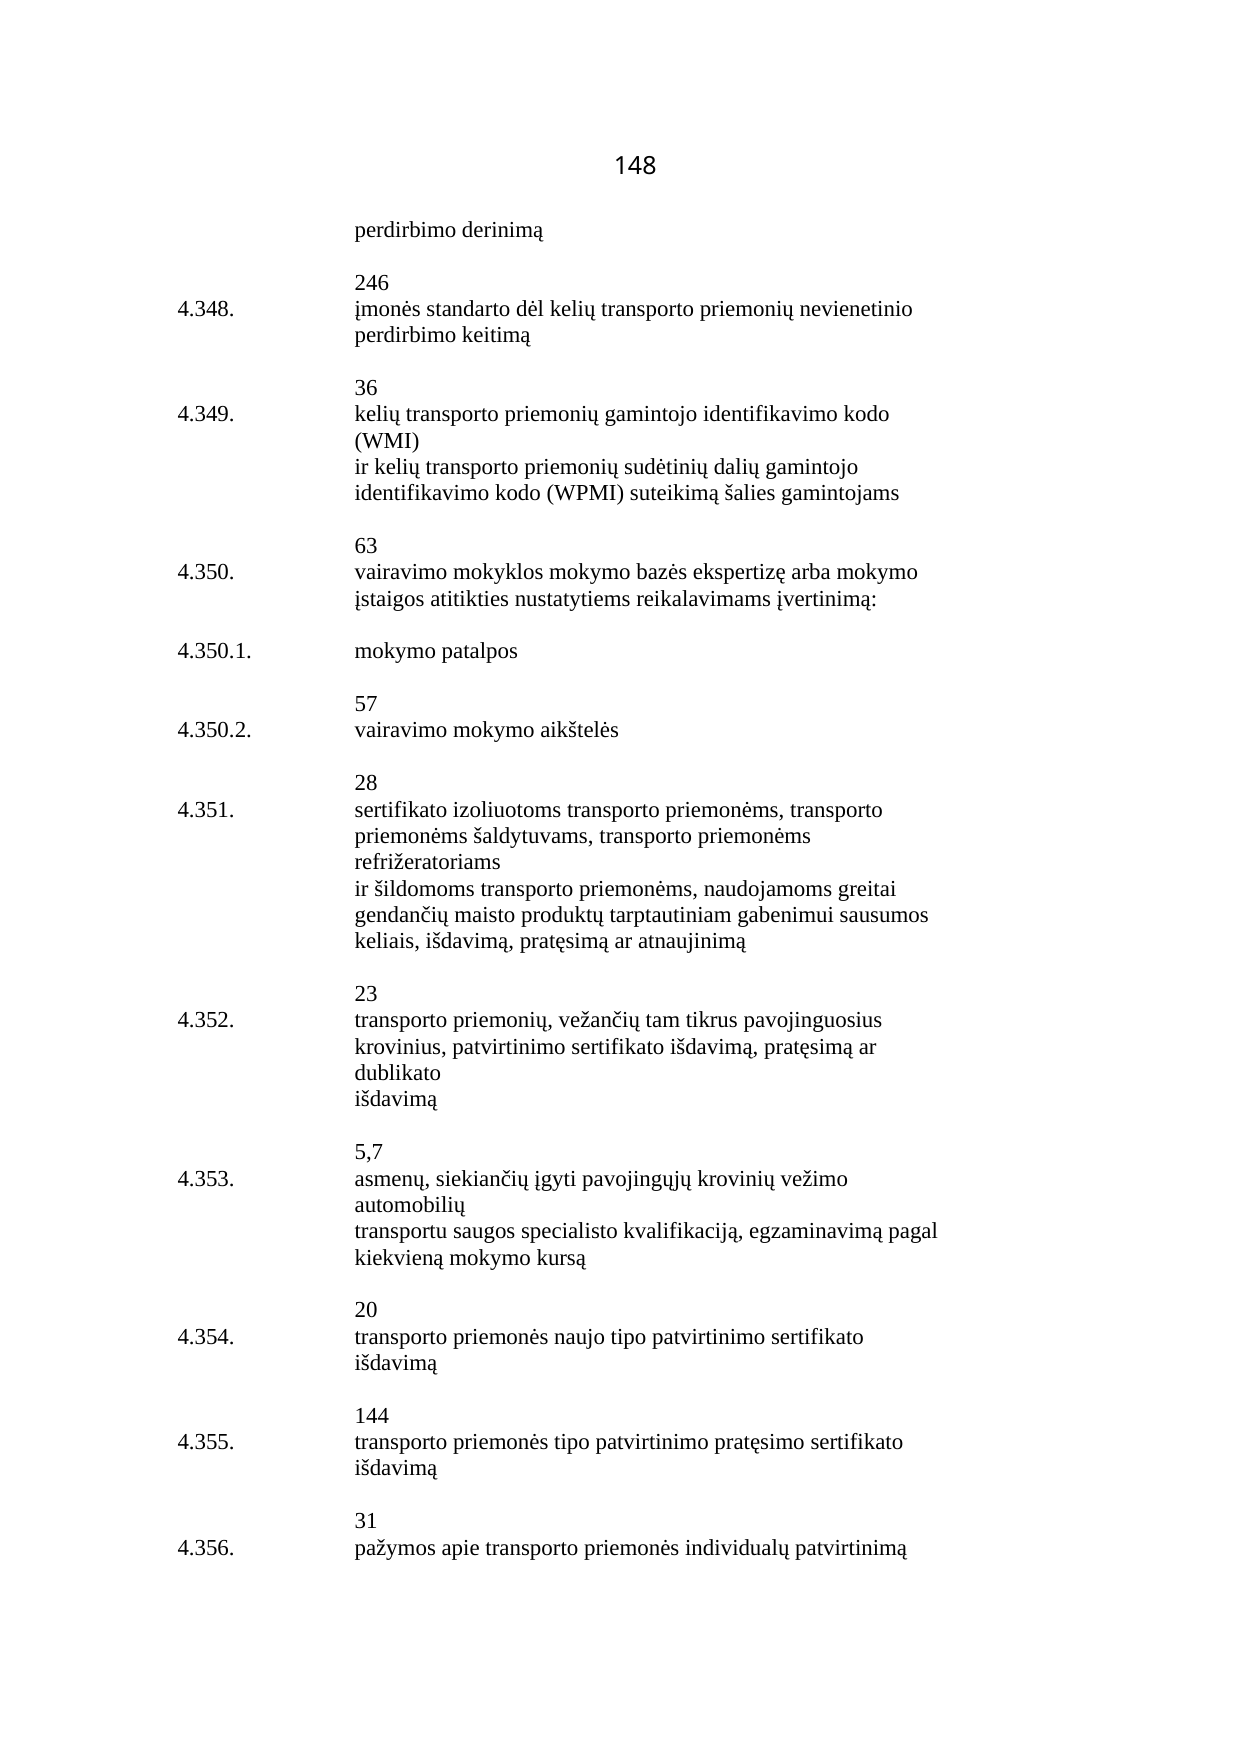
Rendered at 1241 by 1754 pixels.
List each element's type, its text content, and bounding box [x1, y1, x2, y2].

text ir kelių transporto priemonių sudėtinių dalių gamintojo [354, 453, 945, 479]
text 4.350. vairavimo mokyklos mokymo bazės ekspertizę arba mokymo [177, 558, 945, 585]
text perdirbimo derinimą 246 [354, 216, 945, 295]
text gendančių maisto produktų tarptautiniam gabenimui sausumos [354, 901, 945, 927]
text išdavimą 5,7 [354, 1086, 945, 1164]
text įstaigos atitikties nustatytiems reikalavimams įvertinimą: [354, 585, 945, 637]
text 4.348. įmonės standarto dėl kelių transporto priemonių nevienetinio [177, 295, 945, 321]
text 4.354. transporto priemonės naujo tipo patvirtinimo sertifikato išdavimą 144 [177, 1323, 945, 1428]
text išdavimą 31 [354, 1454, 945, 1533]
text priemonėms šaldytuvams, transporto priemonėms refrižeratoriams [354, 822, 945, 875]
text 4.350.1. mokymo patalpos 57 [177, 637, 945, 717]
text 4.353. asmenų, siekiančių įgyti pavojingųjų krovinių vežimo automobilių [177, 1164, 945, 1217]
text transportu saugos specialisto kvalifikaciją, egzaminavimą pagal [354, 1217, 945, 1244]
text 4.356. pažymos apie transporto priemonės individualų patvirtinimą [177, 1533, 945, 1560]
text kiekvieną mokymo kursą 20 [354, 1244, 945, 1323]
text 4.349. kelių transporto priemonių gamintojo identifikavimo kodo (WMI) [177, 400, 945, 453]
text identifikavimo kodo (WPMI) suteikimą šalies gamintojams 63 [354, 479, 945, 558]
text keliais, išdavimą, pratęsimą ar atnaujinimą 23 [354, 927, 945, 1006]
text 4.350.2. vairavimo mokymo aikštelės 28 [177, 717, 945, 796]
text 4.355. transporto priemonės tipo patvirtinimo pratęsimo sertifikato [177, 1428, 945, 1454]
text ir šildomoms transporto priemonėms, naudojamoms greitai [354, 875, 945, 901]
text 4.352. transporto priemonių, vežančių tam tikrus pavojinguosius [177, 1006, 945, 1033]
text krovinius, patvirtinimo sertifikato išdavimą, pratęsimą ar dublikato [354, 1033, 945, 1086]
text 4.351. sertifikato izoliuotoms transporto priemonėms, transporto [177, 796, 945, 822]
text perdirbimo keitimą 36 [354, 321, 945, 400]
